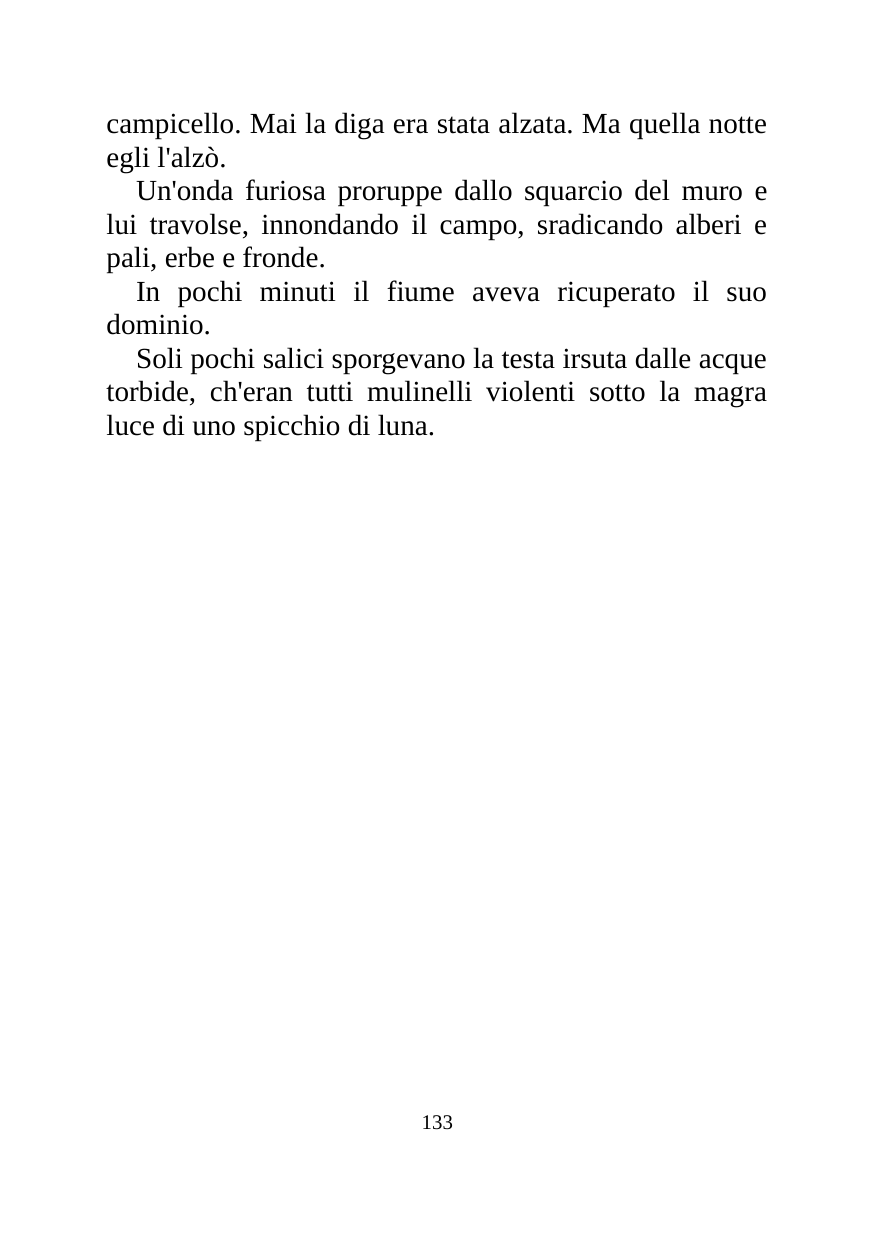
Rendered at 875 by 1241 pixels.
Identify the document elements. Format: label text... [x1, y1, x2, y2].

text Un'onda furiosa proruppe dallo squarcio del muro e lui travolse, innondando il campo, sradicando alberi e pali, erbe e fronde. [106, 173, 768, 274]
text campicello. Mai la diga era stata alzata. Ma quella notte egli l'alzò. [106, 106, 768, 173]
text In pochi minuti il fiume aveva ricuperato il suo dominio. [106, 274, 768, 341]
text Soli pochi salici sporgevano la testa irsuta dalle acque torbide, ch'eran tutti mulinelli violenti sotto la magra luce di uno spicchio di luna. [106, 341, 768, 442]
